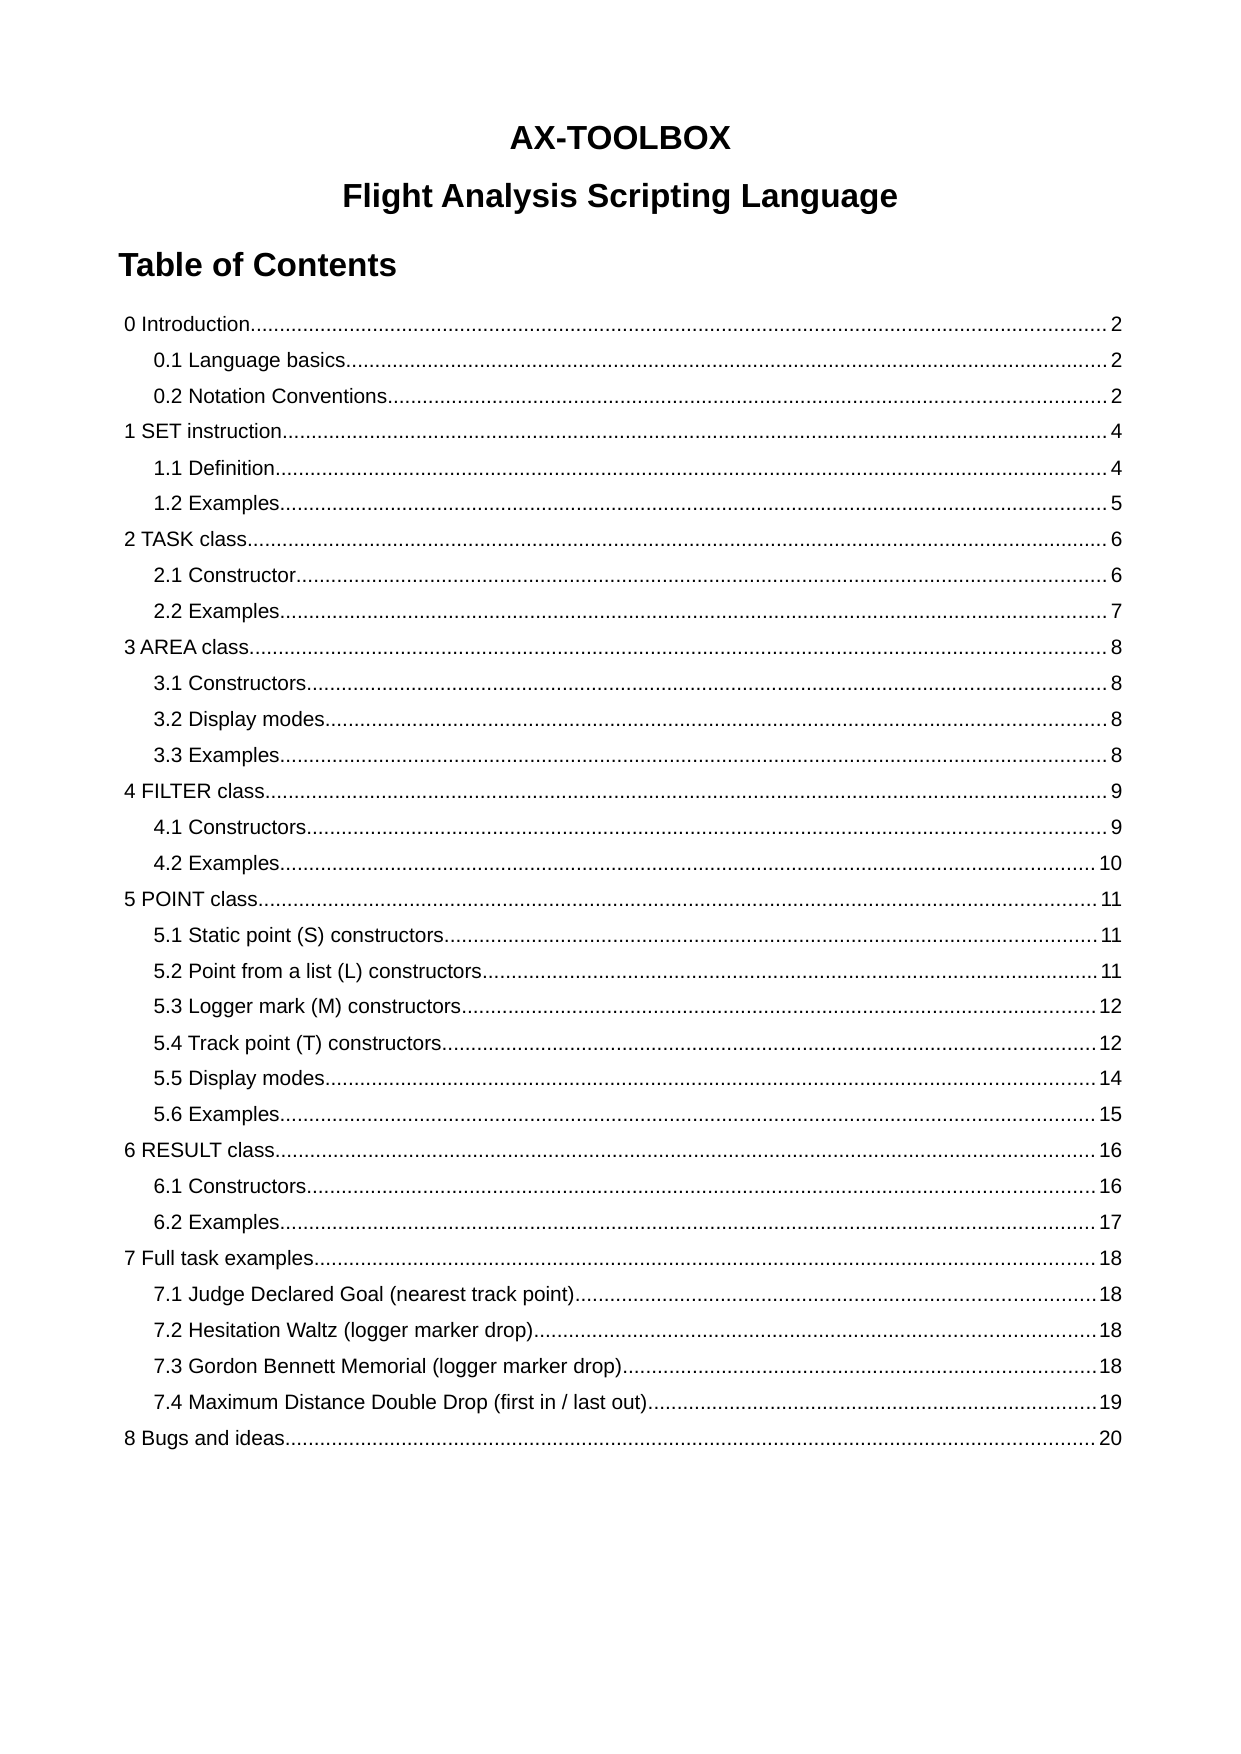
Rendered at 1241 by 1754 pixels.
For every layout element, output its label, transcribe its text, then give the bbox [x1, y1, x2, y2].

text 7.2 Hesitation Waltz (logger marker drop) 18 [148, 1318, 1122, 1342]
text 3.2 Display modes 8 [148, 707, 1122, 731]
text 4 FILTER class 9 [118, 779, 1122, 803]
text 8 Bugs and ideas 20 [118, 1426, 1122, 1449]
text 5.4 Track point (T) constructors 12 [148, 1030, 1122, 1054]
text 5.2 Point from a list (L) constructors 11 [148, 958, 1122, 982]
text 5 POINT class 11 [118, 887, 1122, 911]
text 6 RESULT class 16 [118, 1138, 1122, 1162]
text 2.2 Examples 7 [148, 599, 1122, 623]
text 5.5 Display modes 14 [148, 1066, 1122, 1090]
text 0.1 Language basics 2 [148, 347, 1122, 371]
text 1.1 Definition 4 [148, 455, 1122, 479]
text 7.4 Maximum Distance Double Drop (first in / last out) 19 [148, 1390, 1122, 1414]
subtitle Table of Contents [118, 245, 1122, 283]
text 4.1 Constructors 9 [148, 815, 1122, 839]
text 5.3 Logger mark (M) constructors 12 [148, 994, 1122, 1018]
text AX-TOOLBOX [118, 118, 1122, 157]
text 5.1 Static point (S) constructors 11 [148, 922, 1122, 946]
text 3.1 Constructors 8 [148, 671, 1122, 695]
text 3.3 Examples 8 [148, 743, 1122, 767]
text Flight Analysis Scripting Language [118, 176, 1122, 214]
text 0.2 Notation Conventions 2 [148, 383, 1122, 407]
text 7.1 Judge Declared Goal (nearest track point) 18 [148, 1282, 1122, 1306]
text 6.1 Constructors 16 [148, 1174, 1122, 1198]
text 2 TASK class 6 [118, 527, 1122, 551]
text 7 Full task examples 18 [118, 1246, 1122, 1270]
text 4.2 Examples 10 [148, 851, 1122, 874]
text 1 SET instruction 4 [118, 419, 1122, 443]
text 1.2 Examples 5 [148, 491, 1122, 515]
text 7.3 Gordon Bennett Memorial (logger marker drop) 18 [148, 1354, 1122, 1378]
text 0 Introduction 2 [118, 312, 1122, 336]
text 6.2 Examples 17 [148, 1210, 1122, 1234]
text 5.6 Examples 15 [148, 1102, 1122, 1126]
text 2.1 Constructor 6 [148, 563, 1122, 587]
text 3 AREA class 8 [118, 635, 1122, 659]
